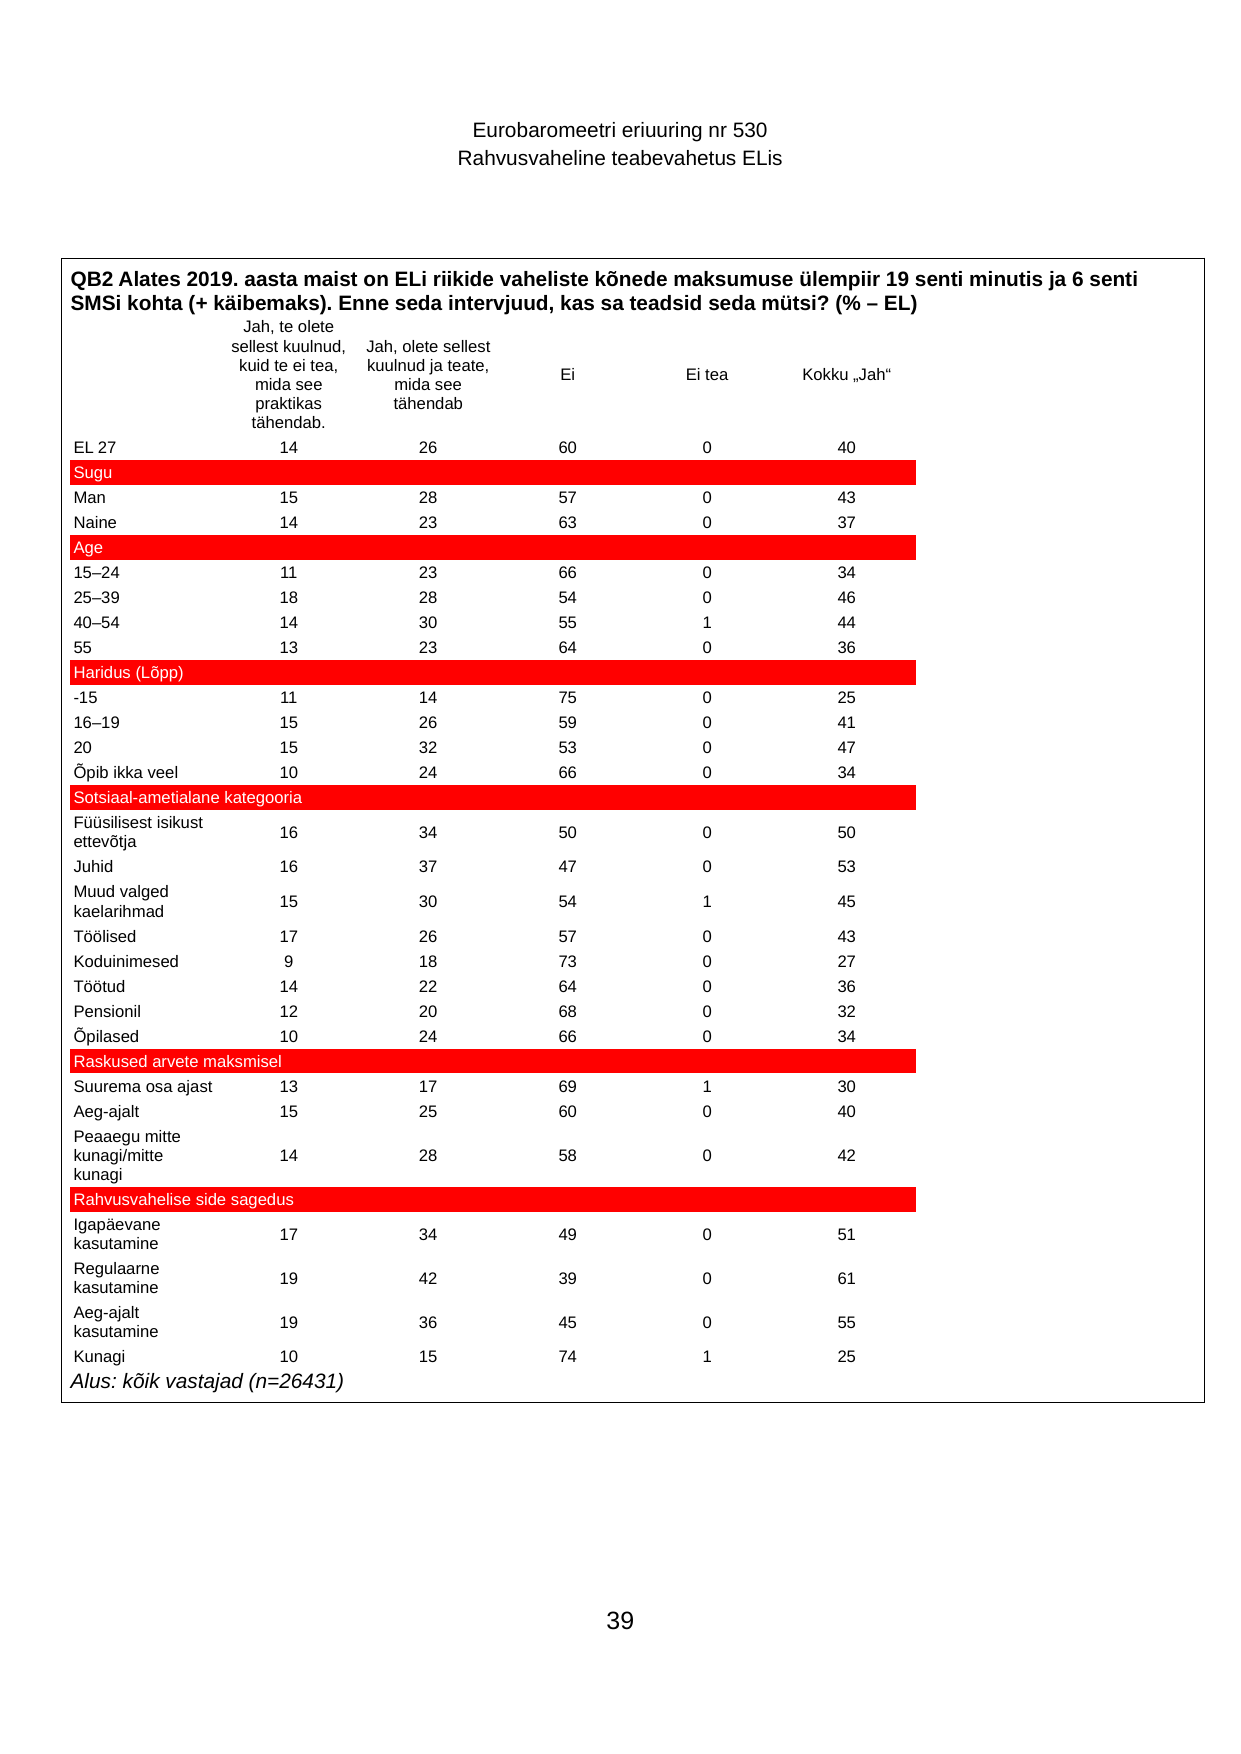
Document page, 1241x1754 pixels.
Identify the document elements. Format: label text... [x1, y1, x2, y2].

table_cell Age [70, 535, 916, 560]
table_cell 12 [219, 999, 358, 1023]
table_cell 28 [358, 485, 498, 510]
table_cell 23 [358, 560, 498, 585]
table_cell 0 [637, 635, 777, 660]
table_cell 22 [358, 974, 498, 998]
table_cell 16 [219, 810, 358, 854]
table_cell 43 [777, 924, 916, 948]
table_cell Töölised [70, 924, 219, 948]
table_cell 0 [637, 760, 777, 785]
table_cell 64 [498, 974, 637, 998]
table_cell EL 27 [70, 435, 219, 460]
table_cell 0 [637, 1099, 777, 1123]
table_cell 0 [637, 485, 777, 510]
table_cell 53 [498, 735, 637, 760]
table_cell 0 [637, 1212, 777, 1256]
table_cell 40 [777, 435, 916, 460]
table_cell 51 [777, 1212, 916, 1256]
table_cell 40–54 [70, 610, 219, 635]
table_cell 0 [637, 974, 777, 998]
table_cell Õpib ikka veel [70, 760, 219, 785]
table_cell 13 [219, 1074, 358, 1098]
table_cell 14 [219, 610, 358, 635]
table_cell 36 [777, 635, 916, 660]
table_cell 26 [358, 924, 498, 948]
table_cell 0 [637, 949, 777, 973]
table_cell 14 [219, 510, 358, 535]
table_cell 41 [777, 710, 916, 735]
table_cell 15 [219, 485, 358, 510]
table_cell 14 [219, 435, 358, 460]
table_cell 42 [777, 1124, 916, 1187]
table_cell 25–39 [70, 585, 219, 610]
table_cell 0 [637, 510, 777, 535]
table_cell 17 [219, 1212, 358, 1256]
table_cell 68 [498, 999, 637, 1023]
table_cell 15 [219, 710, 358, 735]
table_cell 18 [358, 949, 498, 973]
table_header Jah, te olete sellest kuulnud, kuid te ei tea, mida see praktikas tähendab. [219, 314, 358, 435]
table_cell 45 [777, 879, 916, 923]
table_cell 55 [777, 1300, 916, 1344]
table_cell 1 [637, 1344, 777, 1369]
table_cell 34 [777, 760, 916, 785]
table_cell 55 [498, 610, 637, 635]
table_header Jah, olete sellest kuulnud ja teate, mida see tähendab [358, 314, 498, 435]
table_cell 26 [358, 435, 498, 460]
table_cell 39 [498, 1256, 637, 1300]
table_cell 36 [358, 1300, 498, 1344]
table_cell 0 [637, 1300, 777, 1344]
table_header Ei tea [637, 314, 777, 435]
table_cell 10 [219, 760, 358, 785]
table_cell 0 [637, 924, 777, 948]
table_cell 0 [637, 710, 777, 735]
table_cell 63 [498, 510, 637, 535]
table_cell 25 [777, 685, 916, 710]
table_cell 28 [358, 1124, 498, 1187]
table_cell 15 [219, 879, 358, 923]
table_cell 53 [777, 854, 916, 879]
table_cell Igapäevane kasutamine [70, 1212, 219, 1256]
table_cell Peaaegu mitte kunagi/mitte kunagi [70, 1124, 219, 1187]
table_cell 75 [498, 685, 637, 710]
table_cell 1 [637, 879, 777, 923]
table_cell 1 [637, 1074, 777, 1098]
table_cell 16 [219, 854, 358, 879]
table_cell 0 [637, 810, 777, 854]
table_cell 37 [358, 854, 498, 879]
table_cell Füüsilisest isikust ettevõtja [70, 810, 219, 854]
table_cell Haridus (Lõpp) [70, 660, 916, 685]
table_cell 11 [219, 685, 358, 710]
table_cell 24 [358, 760, 498, 785]
table_cell 30 [358, 879, 498, 923]
table_cell 49 [498, 1212, 637, 1256]
table_cell Kunagi [70, 1344, 219, 1369]
table_cell 15–24 [70, 560, 219, 585]
table_cell 34 [358, 1212, 498, 1256]
table_cell 10 [219, 1024, 358, 1048]
table_cell 19 [219, 1256, 358, 1300]
table_cell Rahvusvahelise side sagedus [70, 1187, 916, 1212]
table_cell 57 [498, 924, 637, 948]
table_cell -15 [70, 685, 219, 710]
table_cell Sotsiaal-ametialane kategooria [70, 785, 916, 810]
table_cell 58 [498, 1124, 637, 1187]
table_cell 36 [777, 974, 916, 998]
table_cell 0 [637, 1124, 777, 1187]
table_cell 69 [498, 1074, 637, 1098]
table_cell Muud valged kaelarihmad [70, 879, 219, 923]
table_cell 30 [777, 1074, 916, 1098]
table_cell 17 [219, 924, 358, 948]
text Alus: kõik vastajad (n=26431) [70, 1369, 1196, 1393]
table_cell 9 [219, 949, 358, 973]
table_cell Aeg-ajalt kasutamine [70, 1300, 219, 1344]
text QB2 Alates 2019. aasta maist on ELi riikide vaheliste kõnede maksumuse ülempiir 19 senti minutis ja 6 senti SMSi kohta (+ käibemaks). Enne seda intervjuud, kas sa teadsid seda mütsi? (% – EL) [70, 266, 1196, 314]
table_cell 54 [498, 879, 637, 923]
table_cell Regulaarne kasutamine [70, 1256, 219, 1300]
table_cell Pensionil [70, 999, 219, 1023]
table_cell 23 [358, 635, 498, 660]
table_cell 13 [219, 635, 358, 660]
table_cell 50 [777, 810, 916, 854]
table_cell 44 [777, 610, 916, 635]
table_cell 16–19 [70, 710, 219, 735]
table_cell 61 [777, 1256, 916, 1300]
table_cell 19 [219, 1300, 358, 1344]
table_cell Sugu [70, 460, 916, 485]
table_cell 26 [358, 710, 498, 735]
table_cell Aeg-ajalt [70, 1099, 219, 1123]
table_cell 25 [358, 1099, 498, 1123]
table_cell 14 [219, 974, 358, 998]
table_cell 73 [498, 949, 637, 973]
table_cell 42 [358, 1256, 498, 1300]
table_cell 43 [777, 485, 916, 510]
table_cell 0 [637, 999, 777, 1023]
table_cell 14 [358, 685, 498, 710]
table_cell Töötud [70, 974, 219, 998]
table_cell Juhid [70, 854, 219, 879]
table_cell 1 [637, 610, 777, 635]
table_cell 40 [777, 1099, 916, 1123]
table_cell 23 [358, 510, 498, 535]
table_cell 0 [637, 1024, 777, 1048]
table_cell 0 [637, 585, 777, 610]
table_cell 66 [498, 560, 637, 585]
table_header Kokku „Jah“ [777, 314, 916, 435]
table_cell 14 [219, 1124, 358, 1187]
table_cell 54 [498, 585, 637, 610]
table_cell 0 [637, 1256, 777, 1300]
table_cell Man [70, 485, 219, 510]
table_cell 55 [70, 635, 219, 660]
table_header Ei [498, 314, 637, 435]
table_cell Õpilased [70, 1024, 219, 1048]
table_cell 15 [358, 1344, 498, 1369]
table_cell 46 [777, 585, 916, 610]
table_cell 66 [498, 1024, 637, 1048]
table_cell 32 [777, 999, 916, 1023]
table_cell 60 [498, 1099, 637, 1123]
table_cell Raskused arvete maksmisel [70, 1049, 916, 1073]
table_cell Naine [70, 510, 219, 535]
table_cell 57 [498, 485, 637, 510]
table_cell 74 [498, 1344, 637, 1369]
table_cell 66 [498, 760, 637, 785]
table_cell 34 [777, 560, 916, 585]
table_cell 30 [358, 610, 498, 635]
table_cell 50 [498, 810, 637, 854]
table_cell 11 [219, 560, 358, 585]
table_header [70, 314, 219, 435]
table_cell 17 [358, 1074, 498, 1098]
table_cell 60 [498, 435, 637, 460]
table_cell 0 [637, 854, 777, 879]
table_cell 45 [498, 1300, 637, 1344]
table_cell 15 [219, 735, 358, 760]
table_cell Koduinimesed [70, 949, 219, 973]
table_cell 64 [498, 635, 637, 660]
table_cell 20 [358, 999, 498, 1023]
table_cell 0 [637, 560, 777, 585]
table_cell 25 [777, 1344, 916, 1369]
table_cell 47 [498, 854, 637, 879]
table_cell 0 [637, 685, 777, 710]
table_cell 34 [777, 1024, 916, 1048]
table_cell 10 [219, 1344, 358, 1369]
table_cell 34 [358, 810, 498, 854]
table_cell 0 [637, 735, 777, 760]
table_cell 47 [777, 735, 916, 760]
table_cell 18 [219, 585, 358, 610]
table_cell 20 [70, 735, 219, 760]
table_cell 59 [498, 710, 637, 735]
table_cell 0 [637, 435, 777, 460]
table_cell 27 [777, 949, 916, 973]
table_cell 15 [219, 1099, 358, 1123]
table_cell 32 [358, 735, 498, 760]
table_cell 24 [358, 1024, 498, 1048]
table_cell 37 [777, 510, 916, 535]
table_cell Suurema osa ajast [70, 1074, 219, 1098]
table_cell 28 [358, 585, 498, 610]
